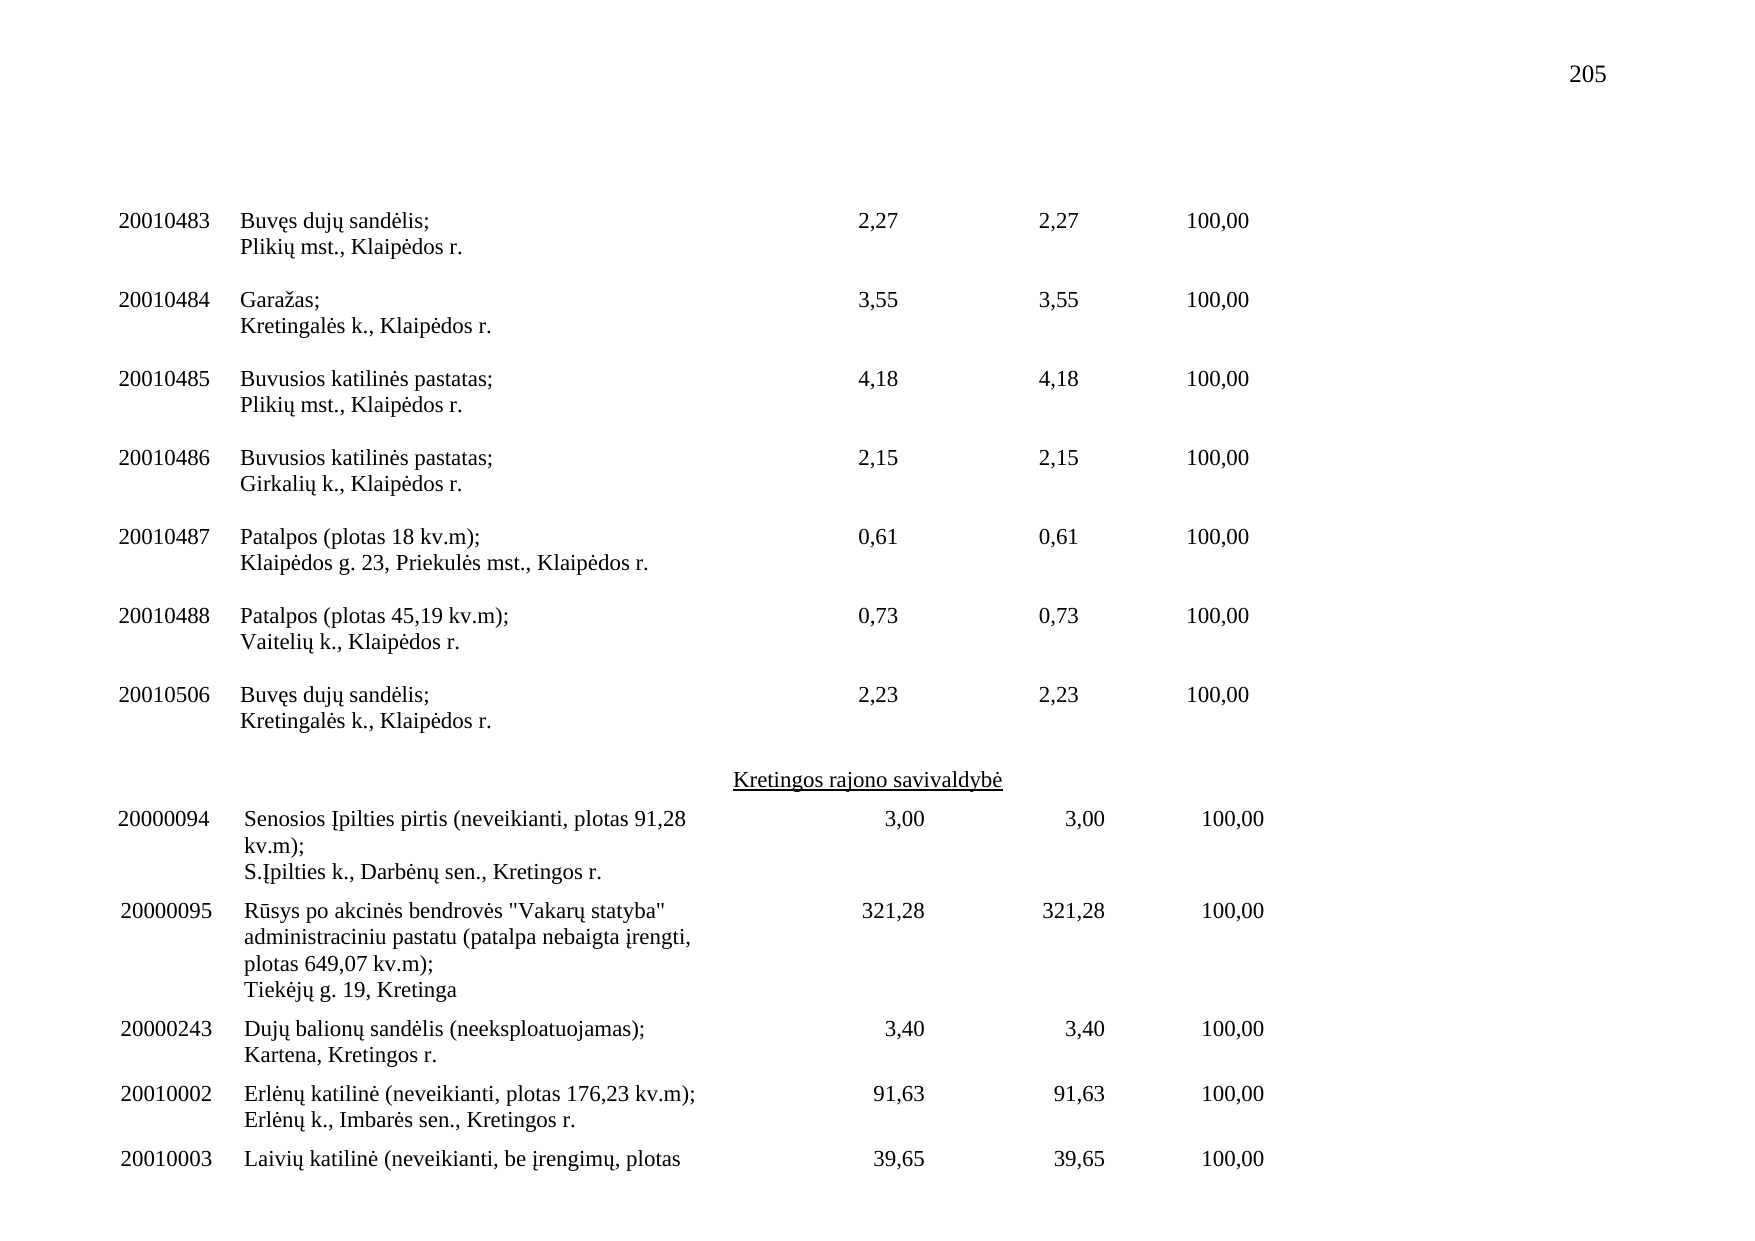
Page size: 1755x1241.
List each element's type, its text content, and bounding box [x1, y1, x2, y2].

table_cell 0,61 [915, 523, 1096, 602]
table_cell [1281, 1009, 1473, 1074]
table_cell 2,27 [915, 207, 1096, 286]
table_cell Buvęs dujų sandėlis; Kretingalės k., Klaipėdos r. [229, 681, 725, 734]
table_cell 39,65 [941, 1139, 1122, 1178]
table_cell Patalpos (plotas 45,19 kv.m); Vaitelių k., Klaipėdos r. [229, 602, 725, 681]
table_cell 2,15 [915, 444, 1096, 523]
table_cell 3,40 [941, 1009, 1122, 1074]
table_cell [1281, 891, 1473, 1008]
table_cell 20000243 [100, 1009, 233, 1074]
table_cell 20010483 [100, 207, 229, 286]
table_cell 2,23 [725, 681, 915, 734]
table_cell Garažas; Kretingalės k., Klaipėdos r. [229, 286, 725, 365]
table_cell 100,00 [1122, 891, 1281, 1008]
table_cell 100,00 [1122, 799, 1281, 891]
table_cell [1472, 207, 1636, 286]
table_cell 39,65 [750, 1139, 941, 1178]
table_cell 2,23 [915, 681, 1096, 734]
table_cell 4,18 [725, 365, 915, 444]
table_cell [1281, 799, 1473, 891]
table_cell [1472, 365, 1636, 444]
table_cell 321,28 [941, 891, 1122, 1008]
table_cell 100,00 [1096, 523, 1266, 602]
table_cell 3,55 [915, 286, 1096, 365]
table_cell 100,00 [1122, 1074, 1281, 1139]
table_cell [1266, 444, 1472, 523]
table_cell [1281, 1074, 1473, 1139]
table_cell 20010003 [100, 1139, 233, 1178]
table_cell 2,15 [725, 444, 915, 523]
table_cell 20000094 [100, 799, 233, 891]
table_cell Laivių katilinė (neveikianti, be įrengimų, plotas [233, 1139, 749, 1178]
table_cell 321,28 [750, 891, 941, 1008]
table_cell 100,00 [1122, 1009, 1281, 1074]
table_cell 20010506 [100, 681, 229, 734]
table_cell 91,63 [750, 1074, 941, 1139]
table_cell Buvusios katilinės pastatas; Plikių mst., Klaipėdos r. [229, 365, 725, 444]
table_cell 20010487 [100, 523, 229, 602]
table_header Kretingos rajono savivaldybė [100, 760, 1636, 799]
table_cell [1472, 602, 1636, 681]
table_cell [1473, 1074, 1636, 1139]
table_cell 100,00 [1096, 286, 1266, 365]
table_cell 0,61 [725, 523, 915, 602]
table_cell Buvusios katilinės pastatas; Girkalių k., Klaipėdos r. [229, 444, 725, 523]
table_cell [1266, 681, 1472, 734]
table_cell [1281, 1139, 1473, 1178]
table_cell 3,00 [941, 799, 1122, 891]
table_cell 91,63 [941, 1074, 1122, 1139]
table_cell 20000095 [100, 891, 233, 1008]
table_cell [1473, 799, 1636, 891]
table_cell Dujų balionų sandėlis (neeksploatuojamas); Kartena, Kretingos r. [233, 1009, 749, 1074]
table_cell 20010485 [100, 365, 229, 444]
table_cell Patalpos (plotas 18 kv.m); Klaipėdos g. 23, Priekulės mst., Klaipėdos r. [229, 523, 725, 602]
table_cell [1472, 681, 1636, 734]
table_cell [1266, 523, 1472, 602]
table_cell [1266, 602, 1472, 681]
table_cell [1473, 891, 1636, 1008]
table_cell 100,00 [1096, 444, 1266, 523]
table_cell 100,00 [1096, 365, 1266, 444]
table_cell Erlėnų katilinė (neveikianti, plotas 176,23 kv.m); Erlėnų k., Imbarės sen., Kretingos r. [233, 1074, 749, 1139]
table_cell 20010002 [100, 1074, 233, 1139]
table_cell 3,40 [750, 1009, 941, 1074]
table_cell 100,00 [1122, 1139, 1281, 1178]
table_cell Senosios Įpilties pirtis (neveikianti, plotas 91,28 kv.m); S.Įpilties k., Darbėnų sen., Kretingos r. [233, 799, 749, 891]
table_cell 20010486 [100, 444, 229, 523]
table_cell [1472, 523, 1636, 602]
table_cell [1472, 444, 1636, 523]
table_cell 3,55 [725, 286, 915, 365]
table_cell 0,73 [915, 602, 1096, 681]
table_cell 20010488 [100, 602, 229, 681]
table_cell 3,00 [750, 799, 941, 891]
table_cell 100,00 [1096, 681, 1266, 734]
table_cell 0,73 [725, 602, 915, 681]
table_cell 100,00 [1096, 602, 1266, 681]
table_cell Rūsys po akcinės bendrovės "Vakarų statyba" administraciniu pastatu (patalpa nebaigta įrengti, plotas 649,07 kv.m); Tiekėjų g. 19, Kretinga [233, 891, 749, 1008]
table_cell [1266, 207, 1472, 286]
table_cell 100,00 [1096, 207, 1266, 286]
table_cell 4,18 [915, 365, 1096, 444]
table_cell [1473, 1139, 1636, 1178]
table_cell [1472, 286, 1636, 365]
table_cell 20010484 [100, 286, 229, 365]
table_cell [1473, 1009, 1636, 1074]
table_cell 2,27 [725, 207, 915, 286]
table_cell [1266, 286, 1472, 365]
table_cell [1266, 365, 1472, 444]
table_cell Buvęs dujų sandėlis; Plikių mst., Klaipėdos r. [229, 207, 725, 286]
